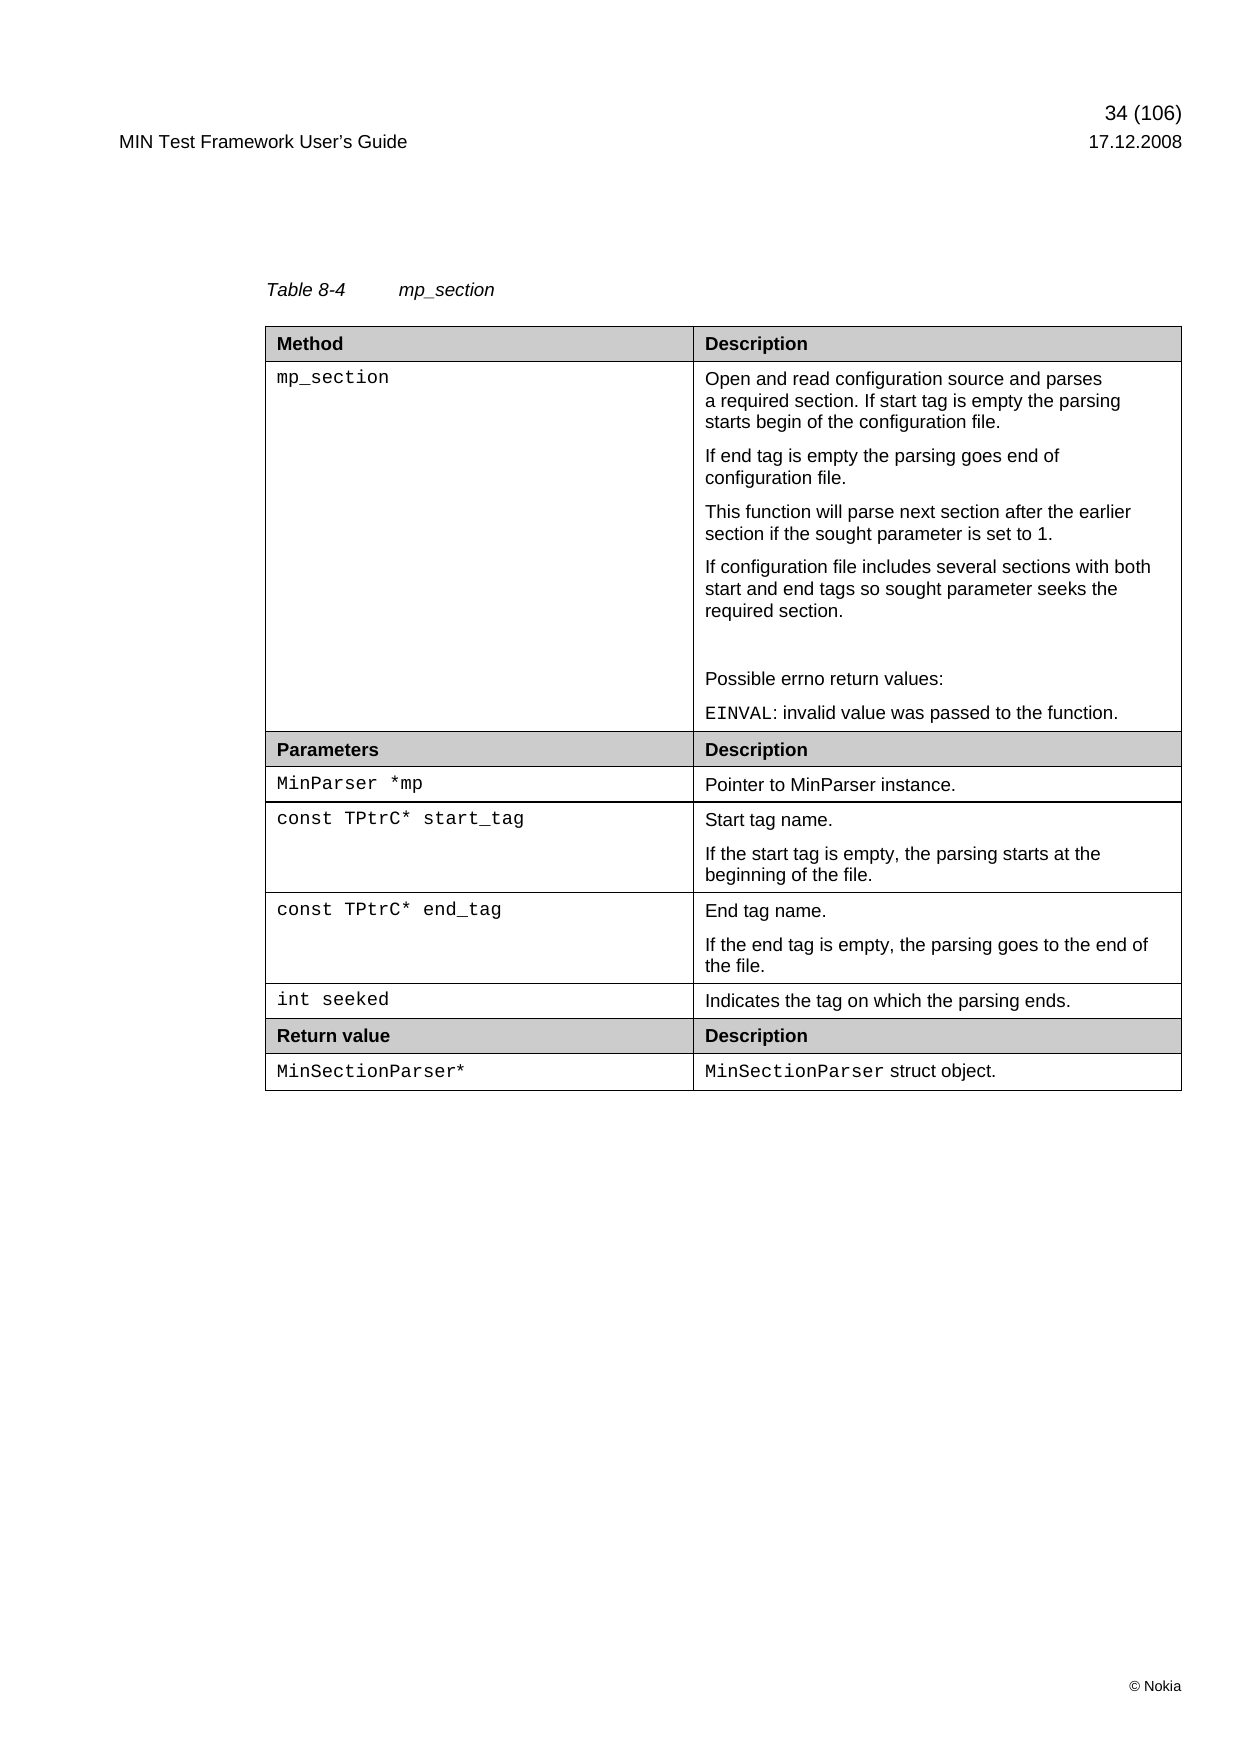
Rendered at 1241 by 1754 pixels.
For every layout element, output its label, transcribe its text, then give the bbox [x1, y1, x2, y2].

table_cell int seeked [266, 984, 693, 1018]
table_cell End tag name. If the end tag is empty, the parsing goes to the end of the file. [694, 893, 1181, 983]
table_cell Parameters [266, 732, 693, 766]
table_header Description [694, 327, 1181, 361]
table_cell MinSectionParser struct object. [694, 1054, 1181, 1090]
table_cell Return value [266, 1019, 693, 1053]
table_cell const TPtrC* end_tag [266, 893, 693, 983]
table_cell MinParser *mp [266, 767, 693, 801]
text Table 8-4 mp_section [266, 279, 1181, 301]
table_cell Description [694, 732, 1181, 766]
table_cell Open and read configuration source and parses a required section. If start tag is empty the parsing starts begin of the configuration file. If end tag is empty the parsing goes end of configuration file. This function will parse next section after the earlier section if the sought parameter is set to 1. If configuration file includes several sections with both start and end tags so sought parameter seeks the required section. Possible errno return values: EINVAL: invalid value was passed to the function. [694, 362, 1181, 731]
table_cell Indicates the tag on which the parsing ends. [694, 984, 1181, 1018]
table_cell Start tag name. If the start tag is empty, the parsing starts at the beginning of the file. [694, 803, 1181, 892]
table_cell MinSectionParser* [266, 1054, 693, 1090]
table_cell Pointer to MinParser instance. [694, 767, 1181, 801]
table_header Method [266, 327, 693, 361]
table_cell mp_section [266, 362, 693, 731]
table_cell Description [694, 1019, 1181, 1053]
table_cell const TPtrC* start_tag [266, 803, 693, 892]
